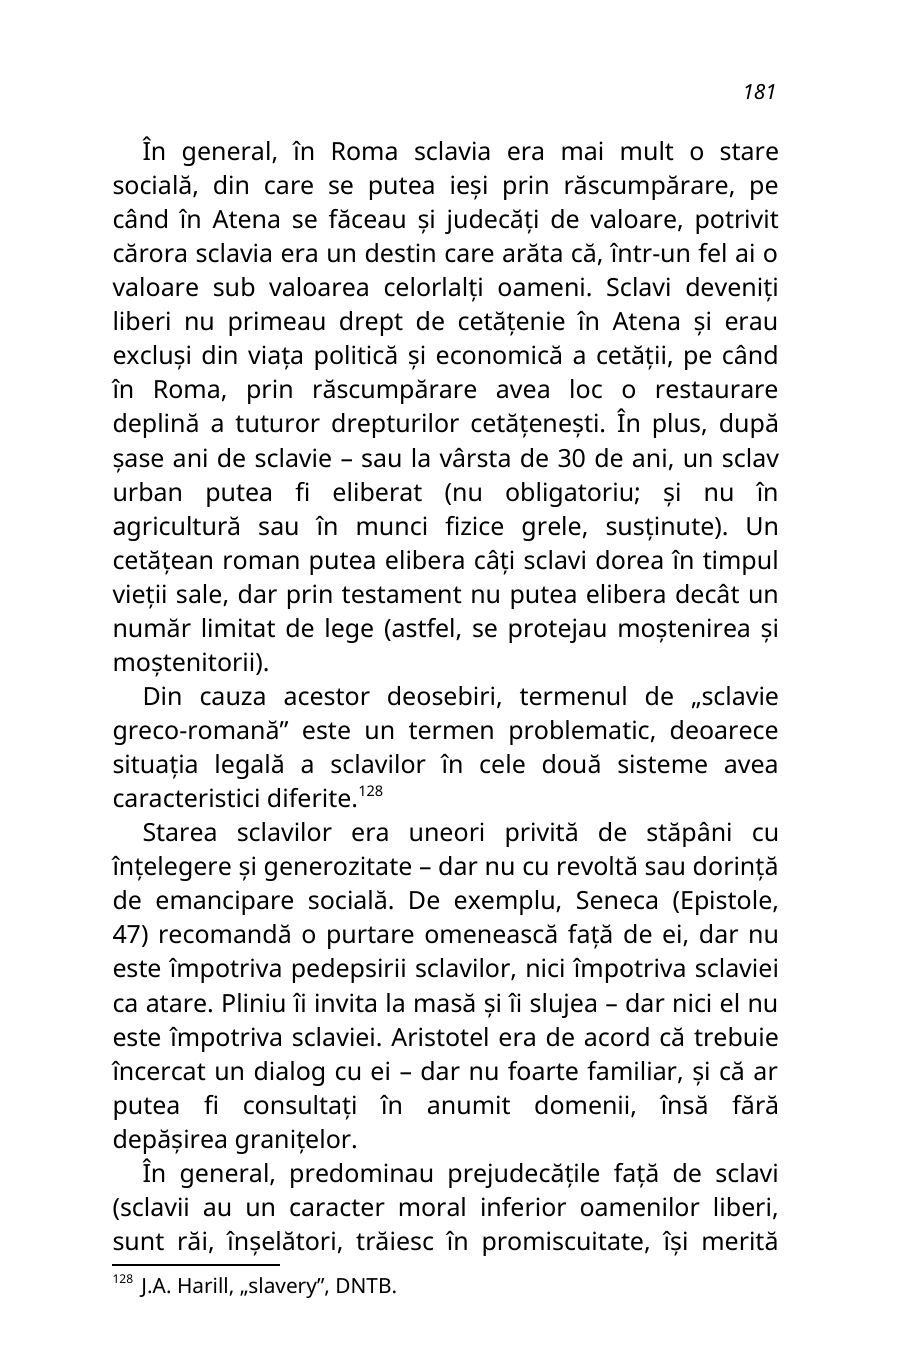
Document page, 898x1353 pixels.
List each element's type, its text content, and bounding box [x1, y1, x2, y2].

text Din cauza acestor deosebiri, termenul de „sclavie greco-romană” este un termen problematic, deoarece situaţia legală a sclavilor în cele două sisteme avea caracteristici diferite. [112, 679, 779, 815]
text Starea sclavilor era uneori privită de stăpâni cu înţelegere şi generozitate – dar nu cu revoltă sau dorinţă de emancipare socială. De exemplu, Seneca (Epistole, 47) recomandă o purtare omenească faţă de ei, dar nu este împotriva pedepsirii sclavilor, nici împotriva sclaviei ca atare. Pliniu îi invita la masă şi îi slujea – dar nici el nu este împotriva sclaviei. Aristotel era de acord că trebuie încercat un dialog cu ei – dar nu foarte familiar, şi că ar putea fi consultaţi în anumit domenii, însă fără depăşirea graniţelor. [112, 815, 779, 1156]
text În general, predominau prejudecăţile faţă de sclavi (sclavii au un caracter moral inferior oamenilor liberi, sunt răi, înşelători, trăiesc în promiscuitate, îşi merită [112, 1156, 779, 1258]
text J.A. Harill, „slavery”, DNTB. [112, 1271, 779, 1299]
text În general, în Roma sclavia era mai mult o stare socială, din care se putea ieşi prin răscumpărare, pe când în Atena se făceau şi judecăţi de valoare, potrivit cărora sclavia era un destin care arăta că, într-un fel ai o valoare sub valoarea celorlalţi oameni. Sclavi deveniţi liberi nu primeau drept de cetăţenie în Atena şi erau excluşi din viaţa politică şi economică a cetăţii, pe când în Roma, prin răscumpărare avea loc o restaurare deplină a tuturor drepturilor cetăţeneşti. În plus, după şase ani de sclavie – sau la vârsta de 30 de ani, un sclav urban putea fi eliberat (nu obligatoriu; şi nu în agricultură sau în munci fizice grele, susţinute). Un cetăţean roman putea elibera câţi sclavi dorea în timpul vieţii sale, dar prin testament nu putea elibera decât un număr limitat de lege (astfel, se protejau moştenirea şi moştenitorii). [112, 134, 779, 679]
